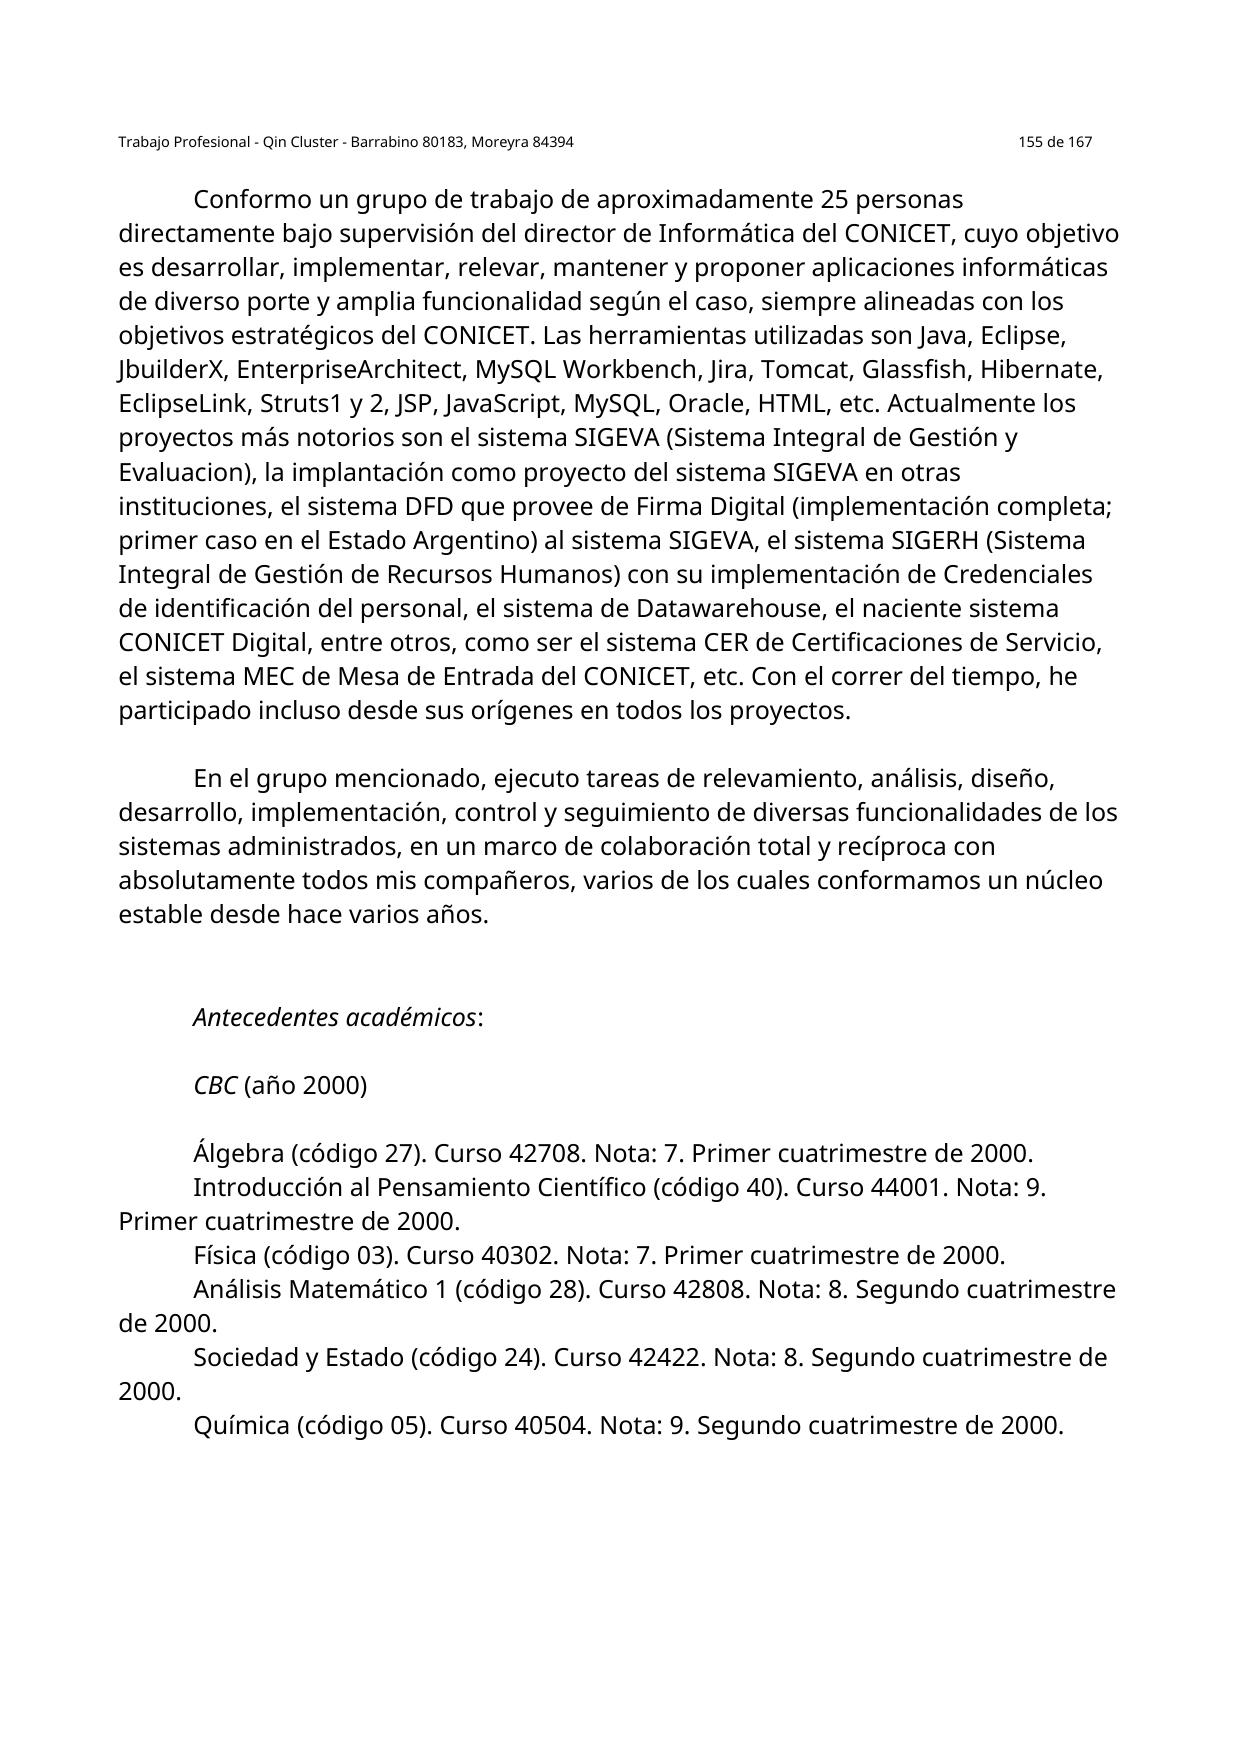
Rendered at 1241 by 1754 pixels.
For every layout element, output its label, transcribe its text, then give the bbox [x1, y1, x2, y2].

text Álgebra (código 27). Curso 42708. Nota: 7. Primer cuatrimestre de 2000. [118, 1135, 1122, 1169]
text CBC (año 2000) [118, 1067, 1122, 1101]
text Antecedentes académicos: [118, 999, 1122, 1033]
text Conformo un grupo de trabajo de aproximadamente 25 personas directamente bajo supervisión del director de Informática del CONICET, cuyo objetivo es desarrollar, implementar, relevar, mantener y proponer aplicaciones informáticas de diverso porte y amplia funcionalidad según el caso, siempre alineadas con los objetivos estratégicos del CONICET. Las herramientas utilizadas son Java, Eclipse, JbuilderX, EnterpriseArchitect, MySQL Workbench, Jira, Tomcat, Glassfish, Hibernate, EclipseLink, Struts1 y 2, JSP, JavaScript, MySQL, Oracle, HTML, etc. Actualmente los proyectos más notorios son el sistema SIGEVA (Sistema Integral de Gestión y Evaluacion), la implantación como proyecto del sistema SIGEVA en otras instituciones, el sistema DFD que provee de Firma Digital (implementación completa; primer caso en el Estado Argentino) al sistema SIGEVA, el sistema SIGERH (Sistema Integral de Gestión de Recursos Humanos) con su implementación de Credenciales de identificación del personal, el sistema de Datawarehouse, el naciente sistema CONICET Digital, entre otros, como ser el sistema CER de Certificaciones de Servicio, el sistema MEC de Mesa de Entrada del CONICET, etc. Con el correr del tiempo, he participado incluso desde sus orígenes en todos los proyectos. [118, 182, 1122, 727]
text Sociedad y Estado (código 24). Curso 42422. Nota: 8. Segundo cuatrimestre de 2000. [118, 1340, 1122, 1408]
text Introducción al Pensamiento Científico (código 40). Curso 44001. Nota: 9. Primer cuatrimestre de 2000. [118, 1169, 1122, 1238]
text Análisis Matemático 1 (código 28). Curso 42808. Nota: 8. Segundo cuatrimestre de 2000. [118, 1272, 1122, 1340]
text Química (código 05). Curso 40504. Nota: 9. Segundo cuatrimestre de 2000. [118, 1408, 1122, 1442]
text En el grupo mencionado, ejecuto tareas de relevamiento, análisis, diseño, desarrollo, implementación, control y seguimiento de diversas funcionalidades de los sistemas administrados, en un marco de colaboración total y recíproca con absolutamente todos mis compañeros, varios de los cuales conformamos un núcleo estable desde hace varios años. [118, 761, 1122, 931]
text Física (código 03). Curso 40302. Nota: 7. Primer cuatrimestre de 2000. [118, 1238, 1122, 1272]
